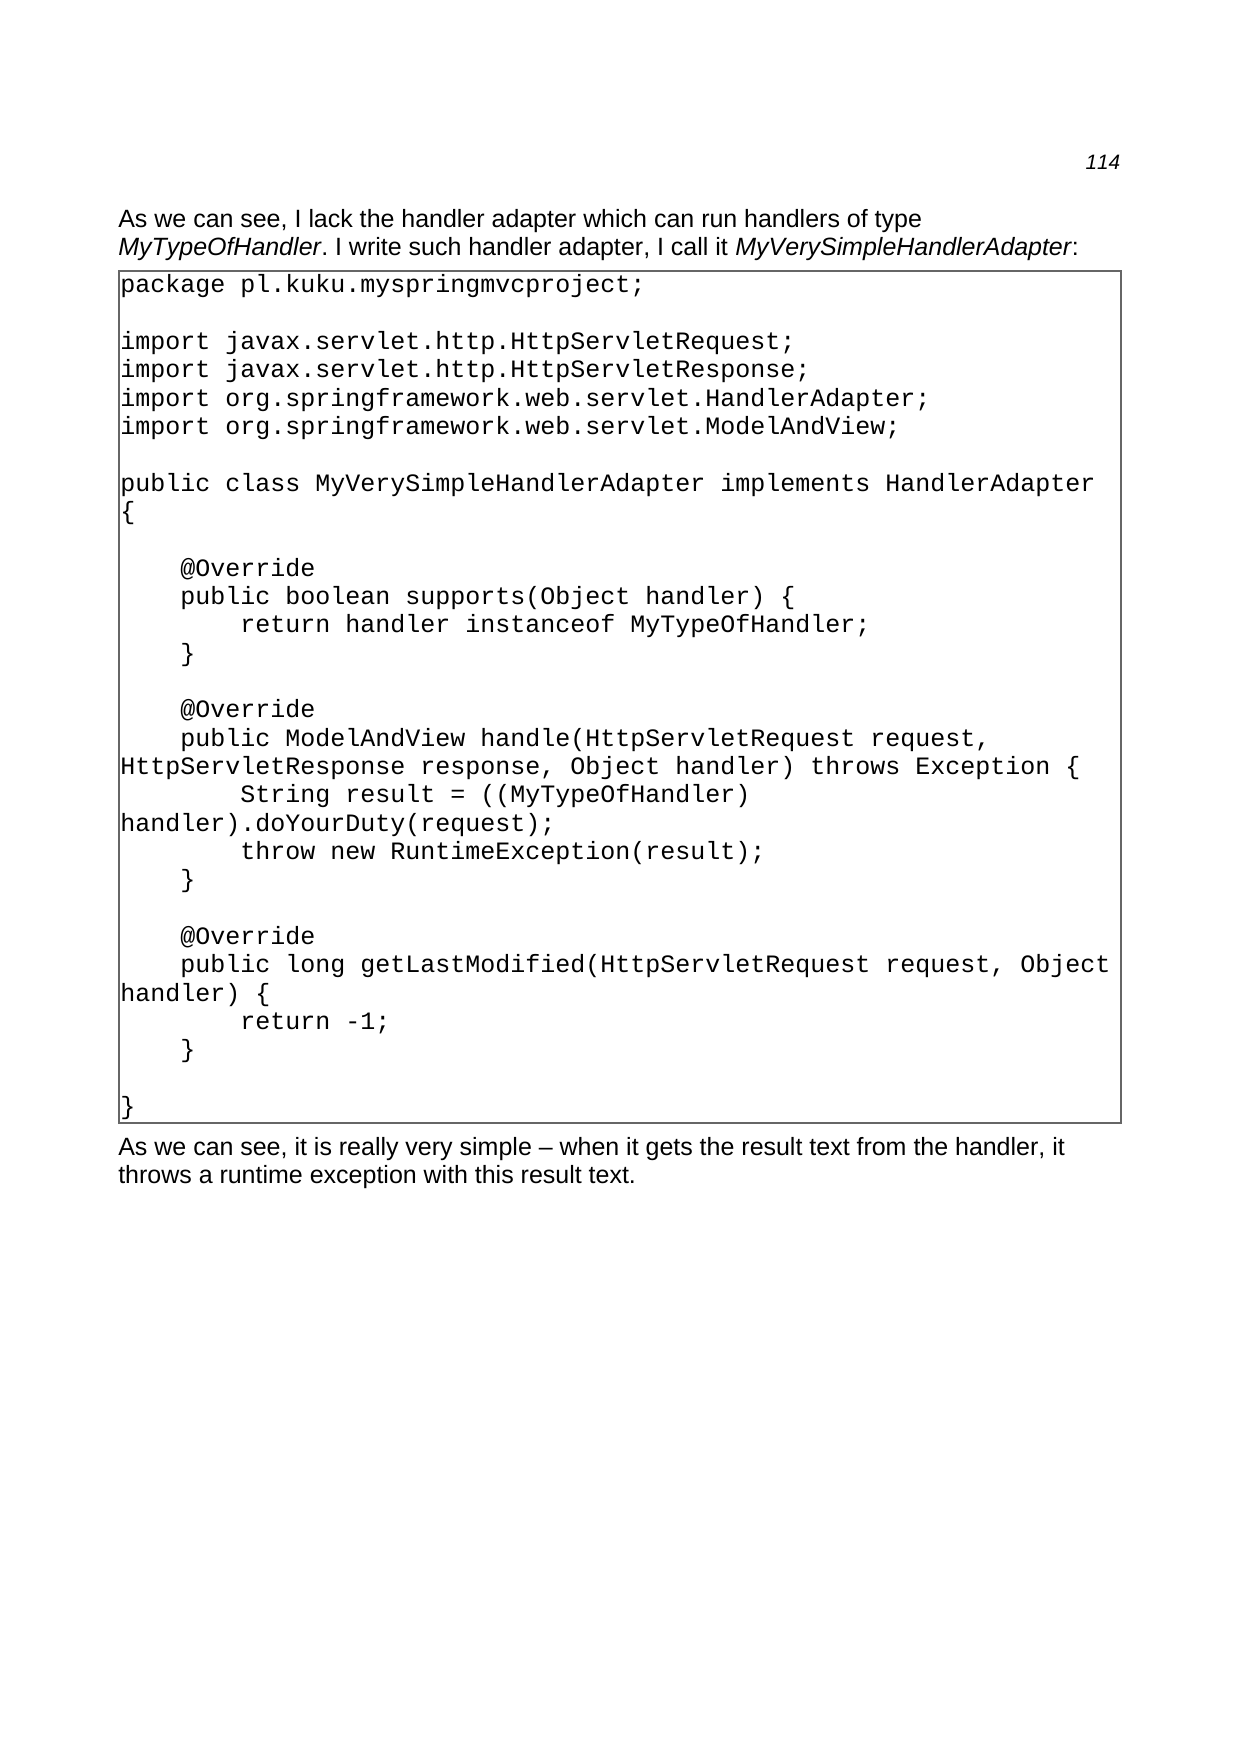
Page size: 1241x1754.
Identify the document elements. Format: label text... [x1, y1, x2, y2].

text As we can see, I lack the handler adapter which can run handlers of type MyTypeOfHandler. I write such handler adapter, I call it MyVerySimpleHandlerAdapter: [118, 205, 1122, 261]
text As we can see, it is really very simple – when it gets the result text from the handler, it throws a runtime exception with this result text. [118, 1133, 1122, 1189]
text package pl.kuku.myspringmvcproject; [120, 272, 1120, 300]
text return handler instanceof MyTypeOfHandler; [120, 610, 1120, 638]
text return -1; [120, 1007, 1120, 1035]
text String result = ((MyTypeOfHandler) handler).doYourDuty(request); [120, 780, 1120, 837]
text } [120, 638, 1120, 669]
text import org.springframework.web.servlet.HandlerAdapter; [120, 383, 1120, 412]
text throw new RuntimeException(result); [120, 837, 1120, 865]
text } [120, 1035, 1120, 1065]
text public boolean supports(Object handler) { [120, 582, 1120, 610]
text public class MyVerySimpleHandlerAdapter implements HandlerAdapter { [120, 468, 1120, 527]
text public ModelAndView handle(HttpServletRequest request, HttpServletResponse response, Object handler) throws Exception { [120, 723, 1120, 780]
text import javax.servlet.http.HttpServletRequest; [120, 327, 1120, 355]
text @Override [120, 553, 1120, 582]
text } [120, 865, 1120, 895]
text import javax.servlet.http.HttpServletResponse; [120, 355, 1120, 383]
text import org.springframework.web.servlet.ModelAndView; [120, 412, 1120, 442]
text @Override [120, 922, 1120, 950]
text @Override [120, 695, 1120, 723]
text } [120, 1092, 1120, 1122]
text public long getLastModified(HttpServletRequest request, Object handler) { [120, 950, 1120, 1007]
